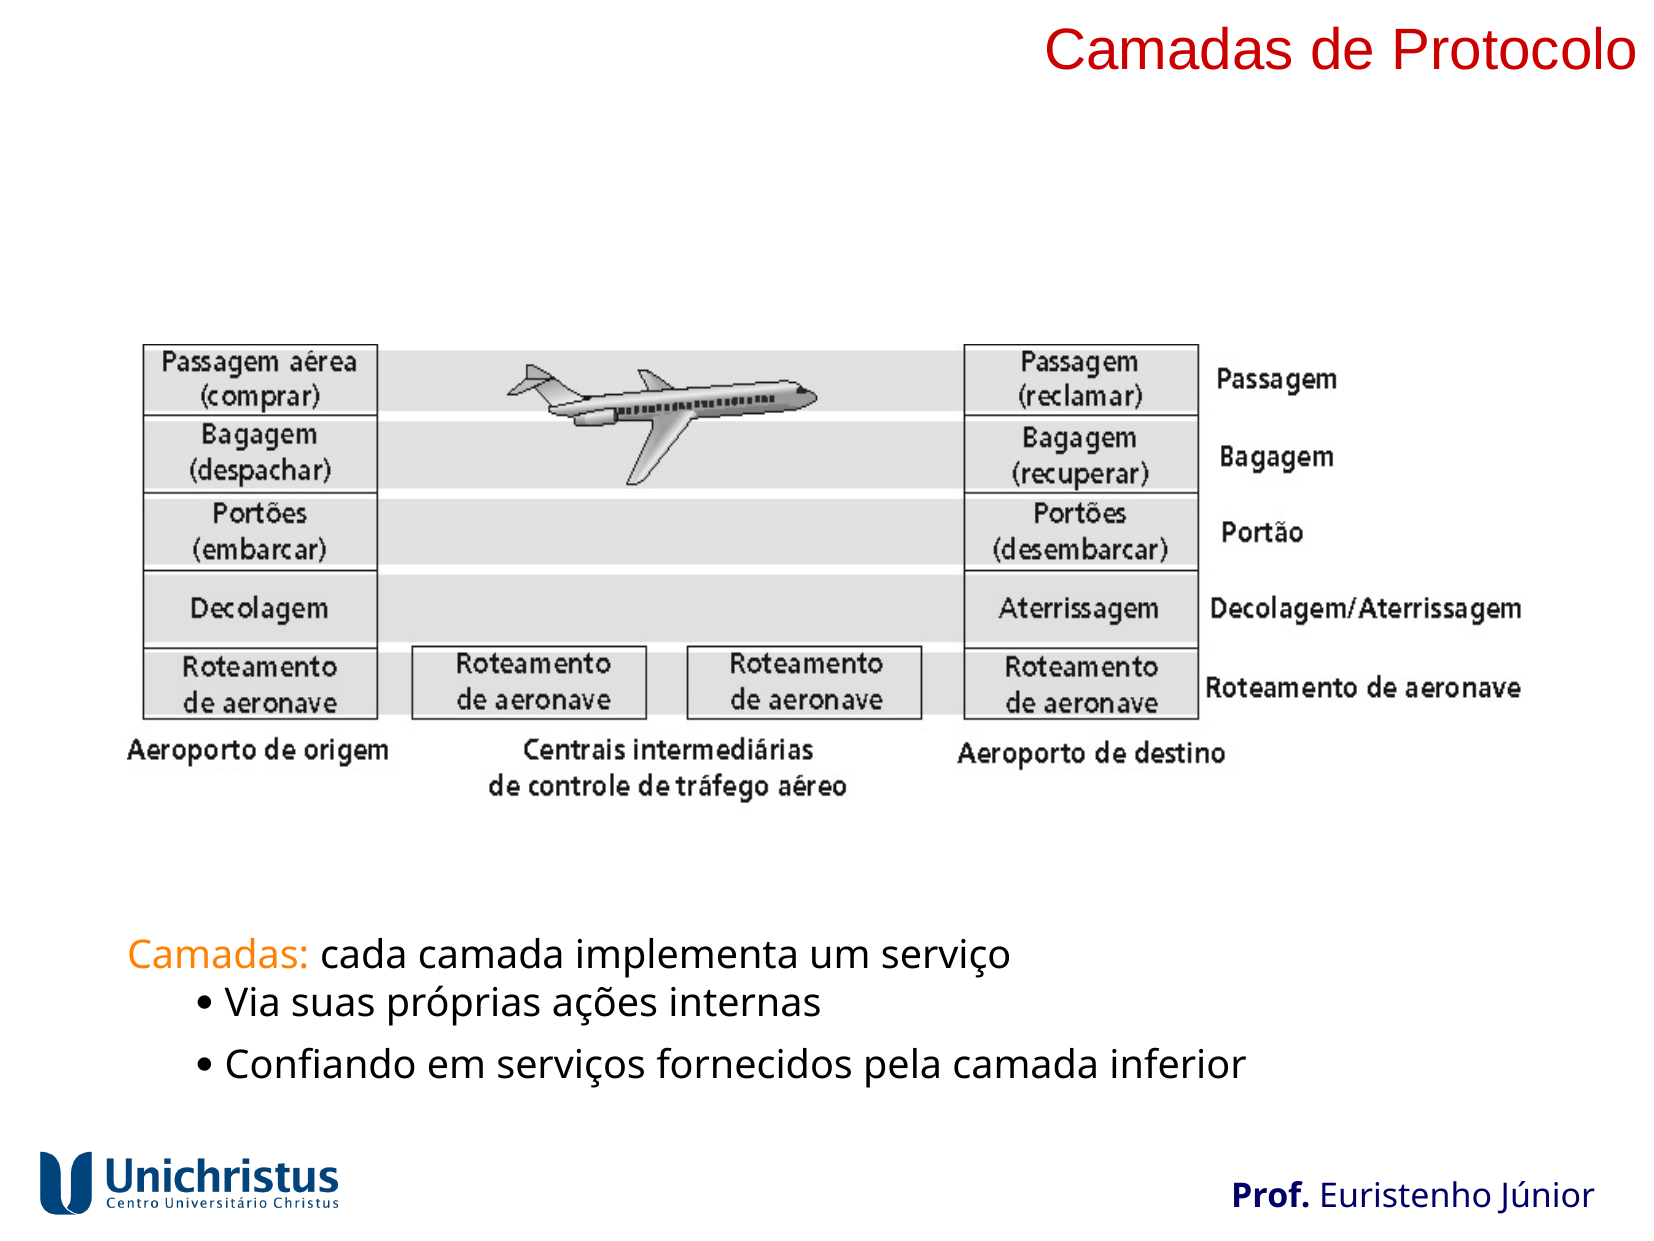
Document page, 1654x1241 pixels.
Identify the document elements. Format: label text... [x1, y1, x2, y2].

text_box Camadas de Protocolo [1029, 9, 1654, 95]
list Camadas: cada camada implementa um serviço  Via suas próprias ações internas  Confiando em serviços fornecidos pela camada inferior [112, 921, 1490, 1130]
text_box Camadas de funcionalidades da companhia aérea [127, 55, 1654, 166]
picture [127, 344, 1524, 841]
text_box Prof. Euristenho Júnior [1216, 1163, 1654, 1224]
picture [35, 1148, 343, 1217]
